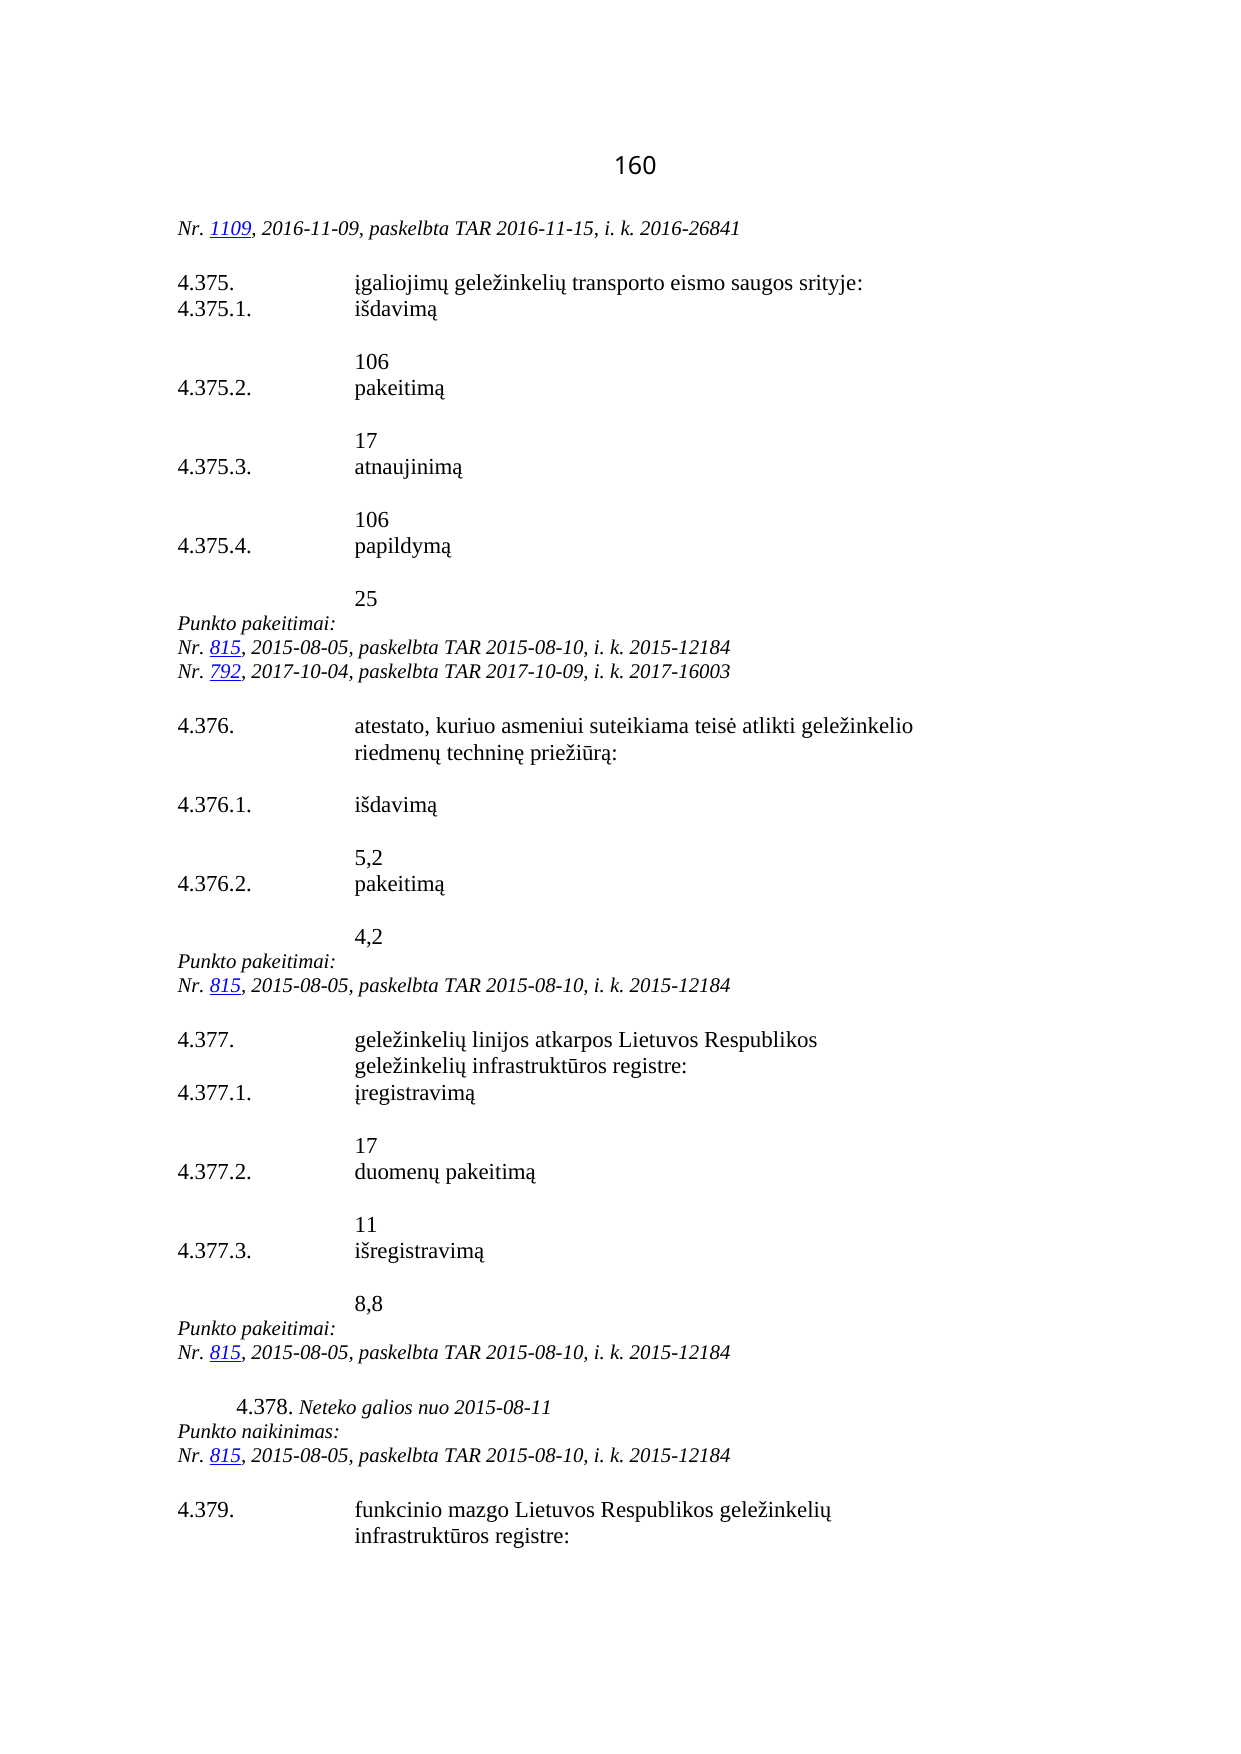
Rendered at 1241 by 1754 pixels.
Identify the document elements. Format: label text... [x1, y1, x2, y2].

text 4.376.1. išdavimą 5,2 [177, 791, 945, 870]
text 4.375.3. atnaujinimą 106 [177, 453, 945, 532]
text geležinkelių infrastruktūros registre: [354, 1053, 945, 1079]
text Punkto pakeitimai: [177, 949, 1093, 973]
text Nr. 1109, 2016-11-09, paskelbta TAR 2016-11-15, i. k. 2016-26841 [177, 216, 1093, 240]
text 4.377.3. išregistravimą 8,8 [177, 1237, 945, 1316]
text Punkto pakeitimai: [177, 1316, 1093, 1340]
text 4.375.2. pakeitimą 17 [177, 374, 945, 453]
text 4.375.4. papildymą 25 [177, 532, 945, 611]
text Nr. 792, 2017-10-04, paskelbta TAR 2017-10-09, i. k. 2017-16003 [177, 659, 1093, 683]
text 4.377.2. duomenų pakeitimą 11 [177, 1158, 945, 1237]
text 4.375.1. išdavimą 106 [177, 295, 945, 374]
text 4.377. geležinkelių linijos atkarpos Lietuvos Respublikos [177, 1026, 945, 1053]
text 4.376. atestato, kuriuo asmeniui suteikiama teisė atlikti geležinkelio [177, 712, 945, 738]
text Nr. 815, 2015-08-05, paskelbta TAR 2015-08-10, i. k. 2015-12184 [177, 1340, 1093, 1364]
text riedmenų techninę priežiūrą: [354, 738, 945, 791]
text 4.375. įgaliojimų geležinkelių transporto eismo saugos srityje: [177, 269, 945, 295]
text Punkto naikinimas: [177, 1419, 1093, 1443]
text Punkto pakeitimai: [177, 611, 1093, 635]
text infrastruktūros registre: [354, 1523, 945, 1549]
text Nr. 815, 2015-08-05, paskelbta TAR 2015-08-10, i. k. 2015-12184 [177, 1443, 1093, 1467]
text 4.378. Neteko galios nuo 2015-08-11 [177, 1393, 1093, 1419]
text 4.377.1. įregistravimą 17 [177, 1079, 945, 1158]
text 4.376.2. pakeitimą 4,2 [177, 870, 945, 949]
text Nr. 815, 2015-08-05, paskelbta TAR 2015-08-10, i. k. 2015-12184 [177, 635, 1093, 659]
text Nr. 815, 2015-08-05, paskelbta TAR 2015-08-10, i. k. 2015-12184 [177, 973, 1093, 997]
text 4.379. funkcinio mazgo Lietuvos Respublikos geležinkelių [177, 1496, 945, 1523]
